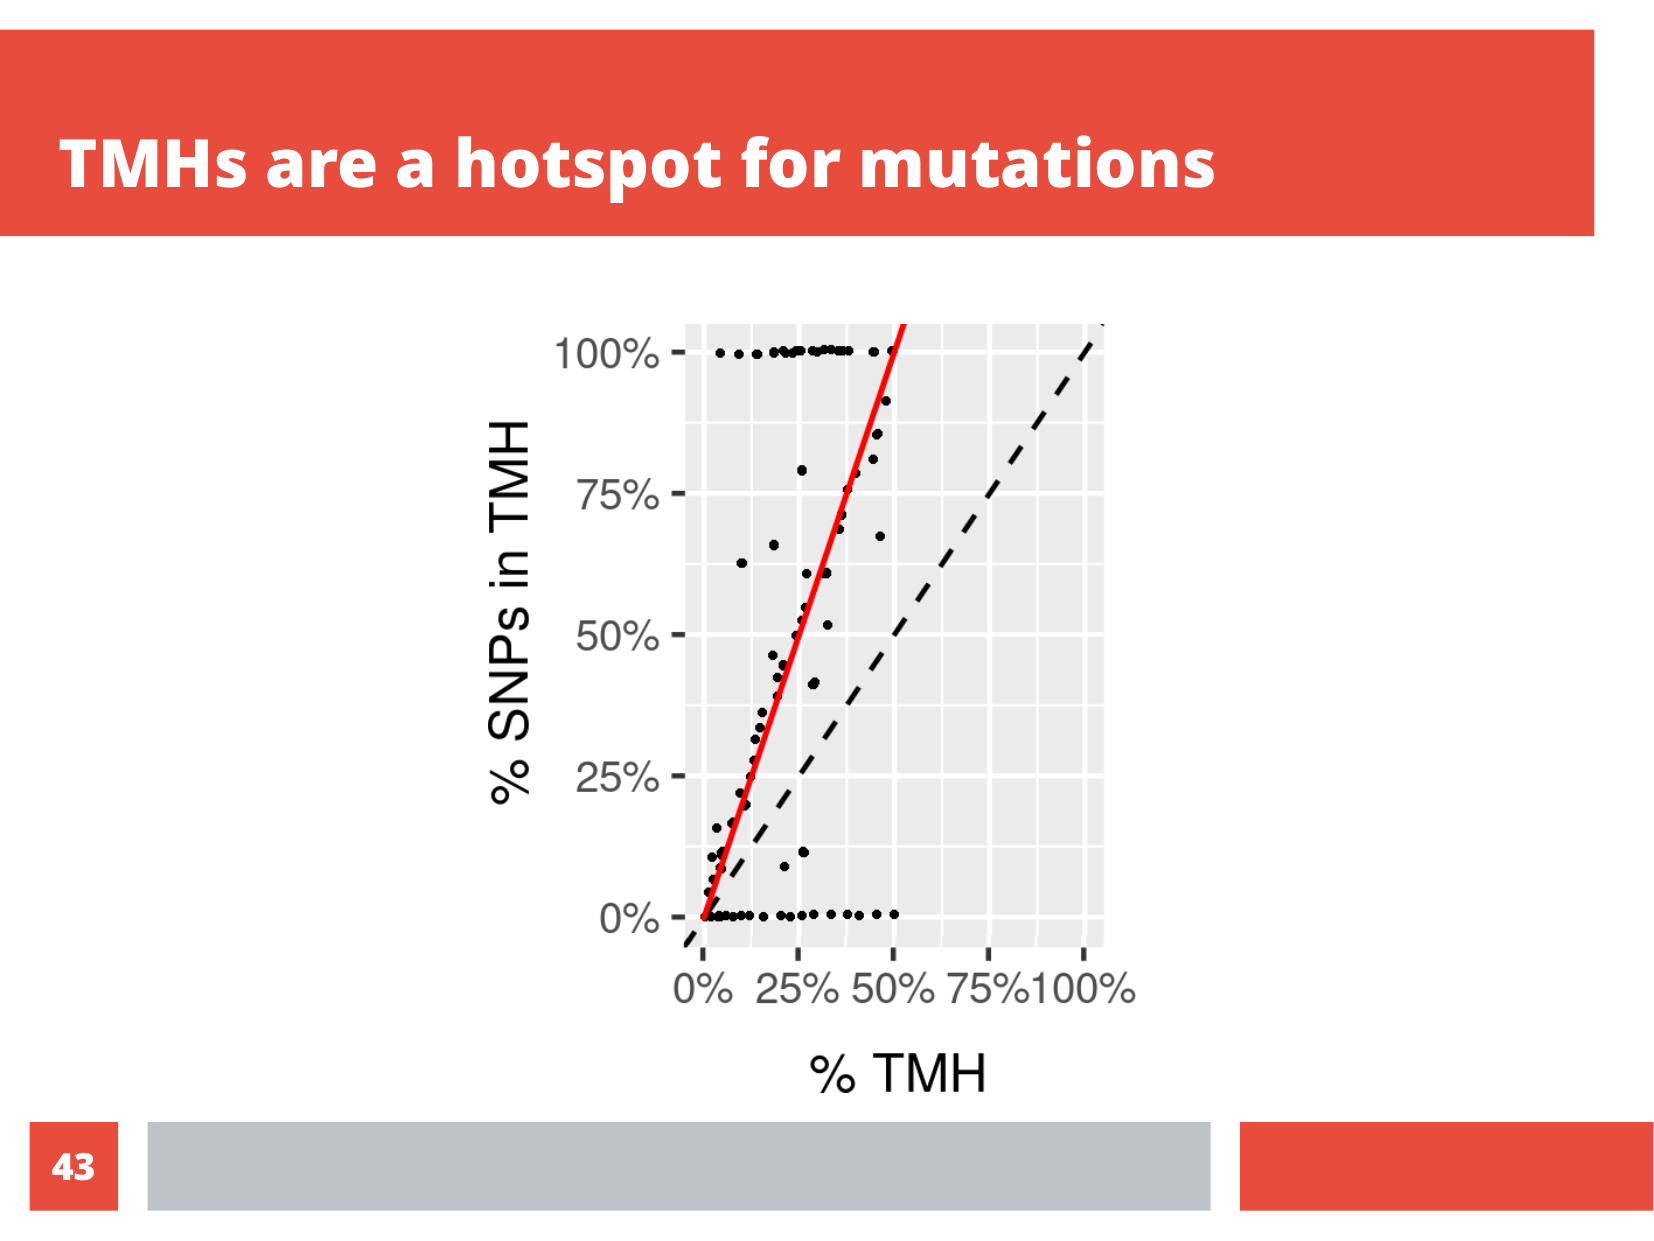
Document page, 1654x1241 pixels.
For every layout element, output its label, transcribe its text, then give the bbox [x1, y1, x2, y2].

picture [488, 324, 1136, 1093]
title TMHs are a hotspot for mutations [59, 59, 1595, 207]
